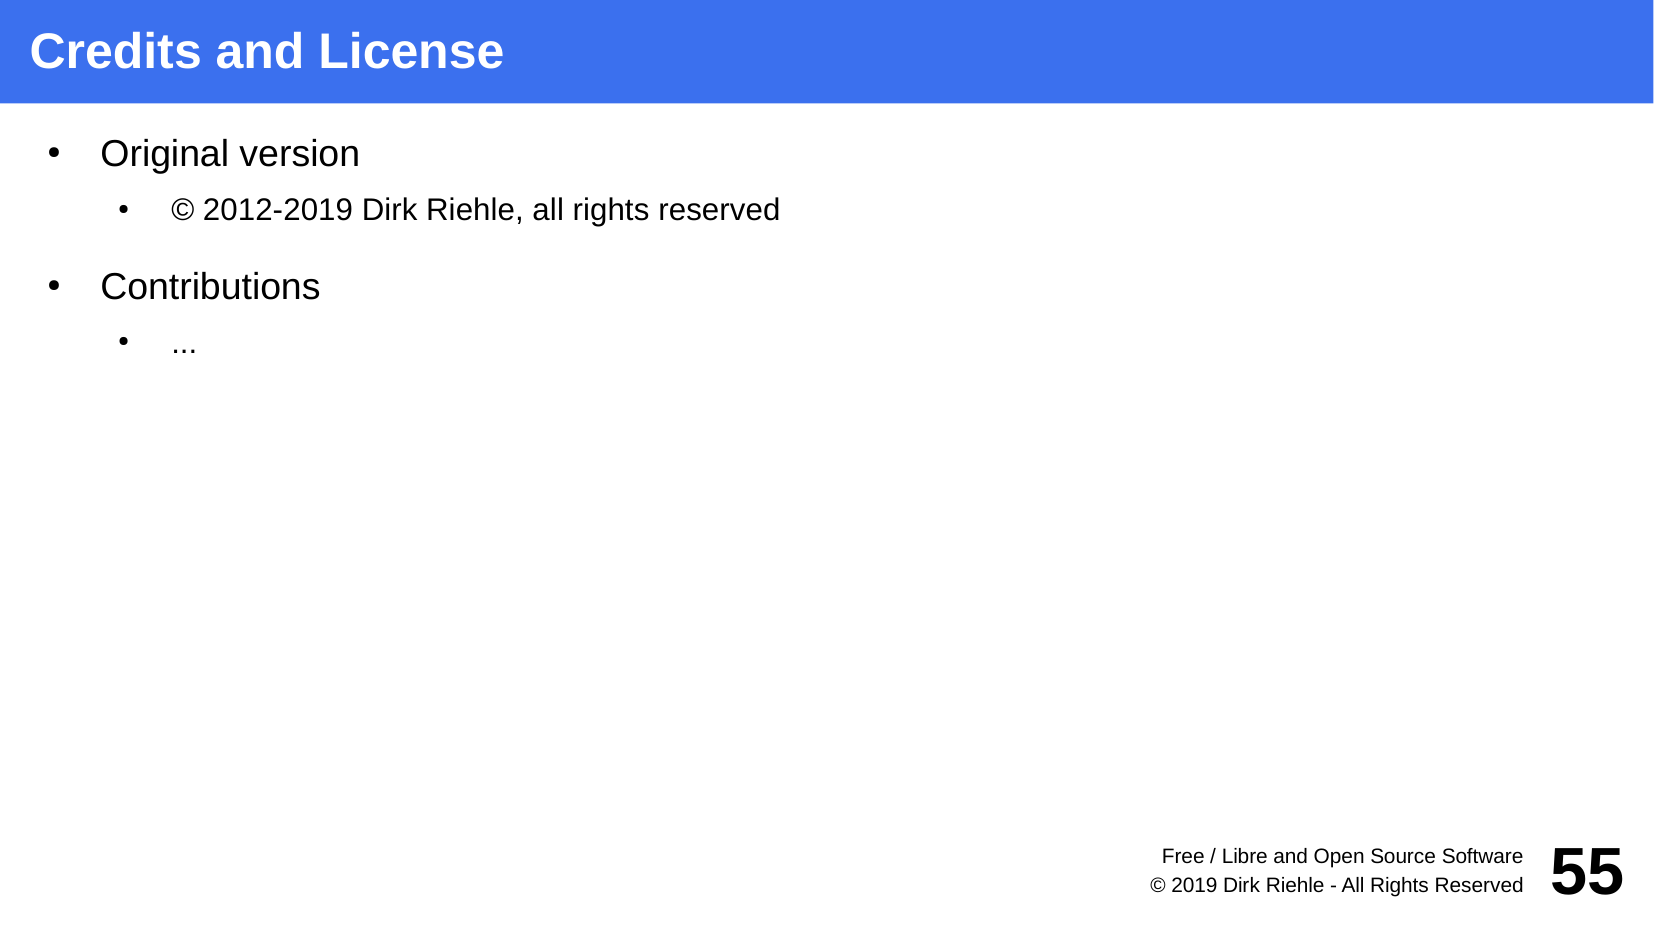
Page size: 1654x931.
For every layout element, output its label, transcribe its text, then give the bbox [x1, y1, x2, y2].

title Credits and License [0, 0, 1654, 104]
list Original version © 2012-2019 Dirk Riehle, all rights reserved Contributions ... [29, 132, 1625, 813]
